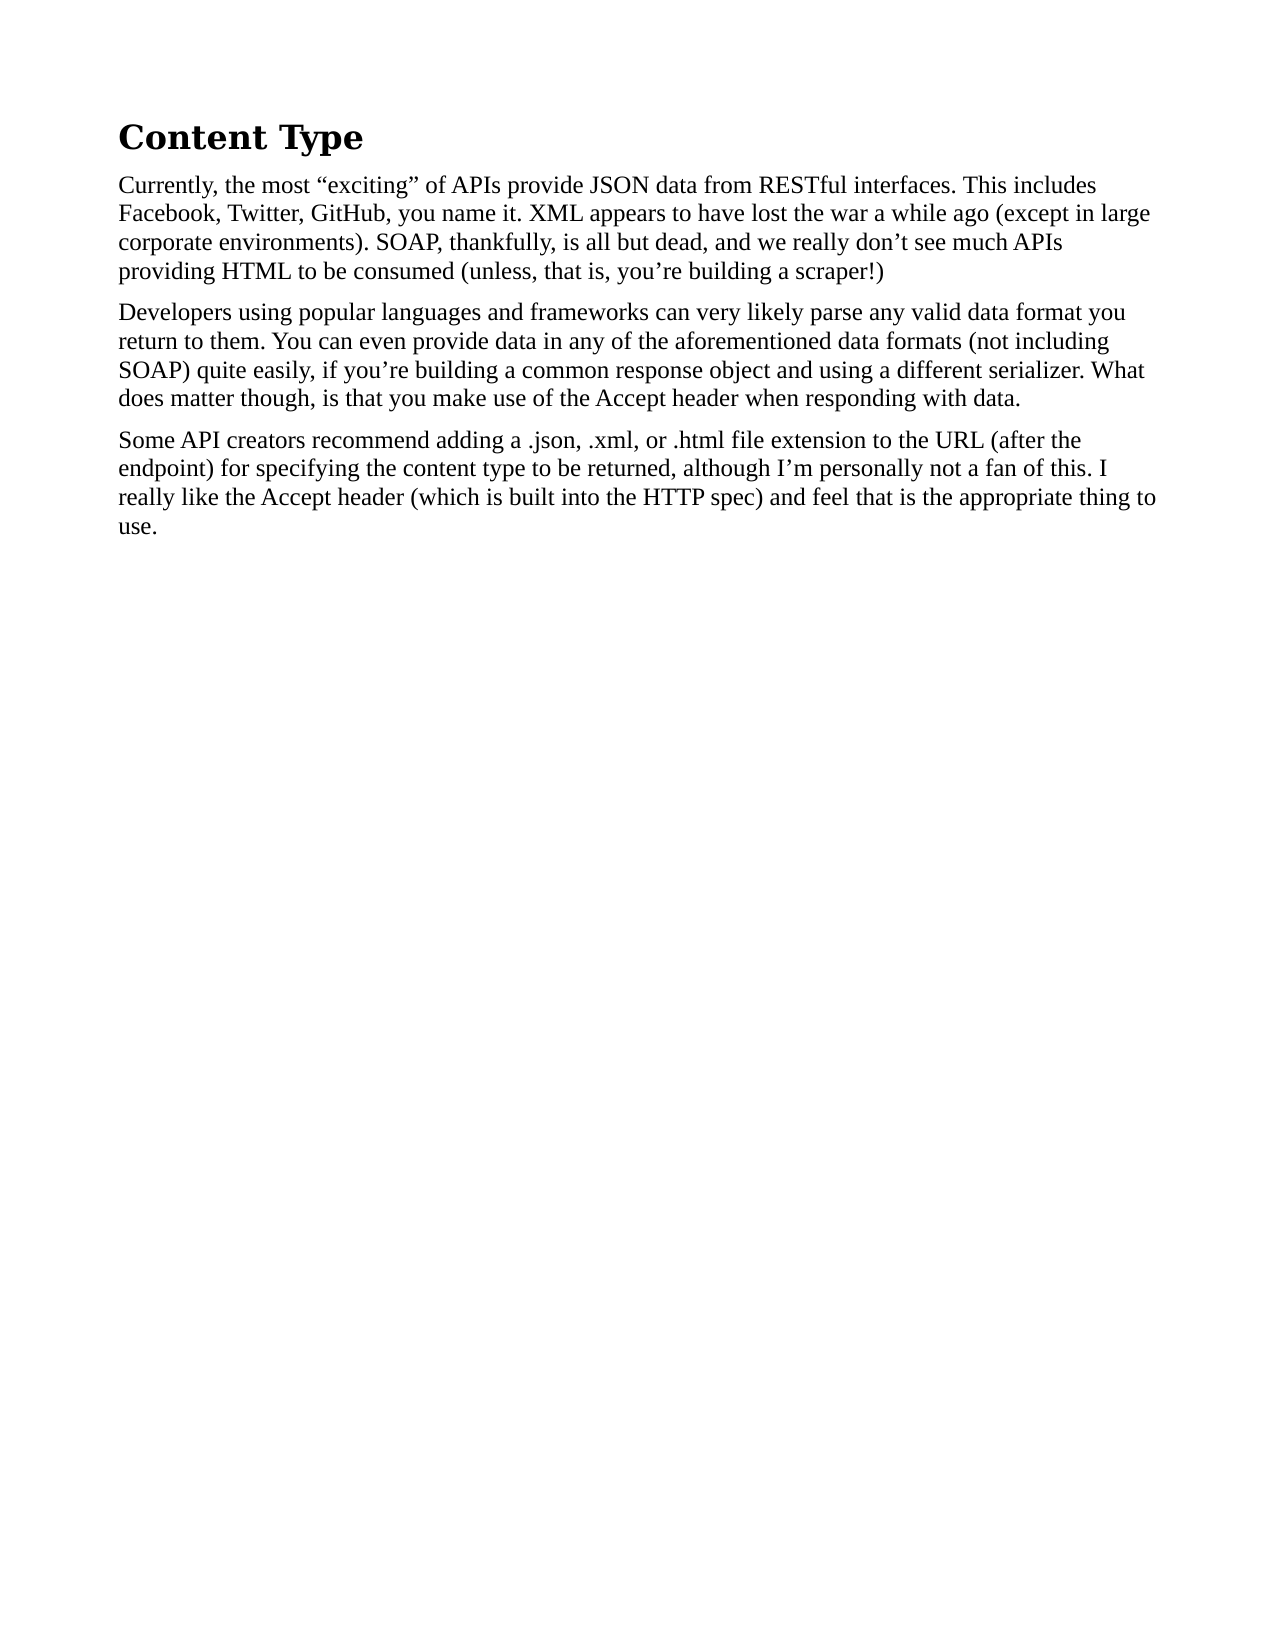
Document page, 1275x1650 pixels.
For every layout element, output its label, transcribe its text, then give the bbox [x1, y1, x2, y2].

text Currently, the most “exciting” of APIs provide JSON data from RESTful interfaces. This includes Facebook, Twitter, GitHub, you name it. XML appears to have lost the war a while ago (except in large corporate environments). SOAP, thankfully, is all but dead, and we really don’t see much APIs providing HTML to be consumed (unless, that is, you’re building a scraper!) [118, 170, 1157, 285]
subtitle Content Type [118, 118, 1157, 157]
text Developers using popular languages and frameworks can very likely parse any valid data format you return to them. You can even provide data in any of the aforementioned data formats (not including SOAP) quite easily, if you’re building a common response object and using a different serializer. What does matter though, is that you make use of the Accept header when responding with data. [118, 297, 1157, 412]
text Some API creators recommend adding a .json, .xml, or .html file extension to the URL (after the endpoint) for specifying the content type to be returned, although I’m personally not a fan of this. I really like the Accept header (which is built into the HTTP spec) and feel that is the appropriate thing to use. [118, 425, 1157, 540]
